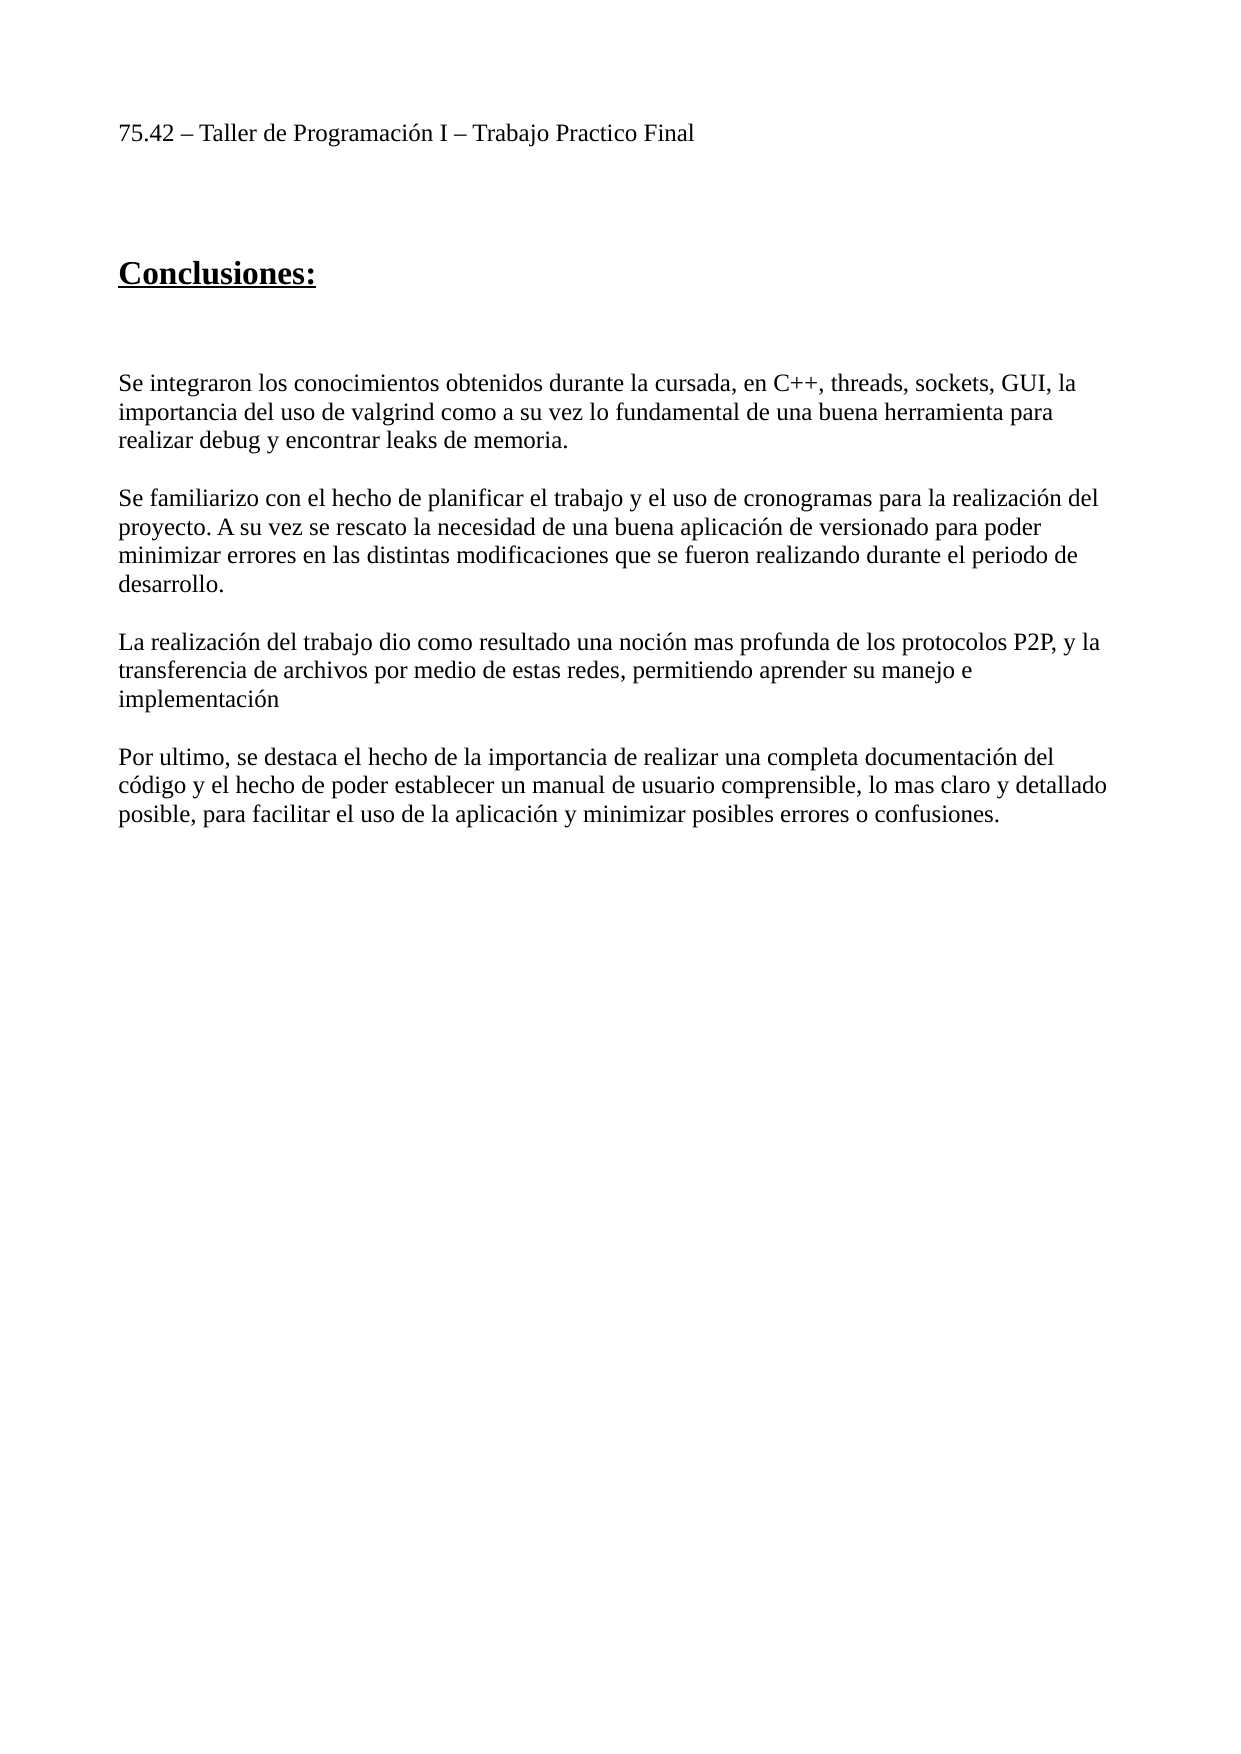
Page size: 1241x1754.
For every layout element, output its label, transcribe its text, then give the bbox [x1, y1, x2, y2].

text La realización del trabajo dio como resultado una noción mas profunda de los protocolos P2P, y la transferencia de archivos por medio de estas redes, permitiendo aprender su manejo e implementación [118, 627, 1122, 713]
text Por ultimo, se destaca el hecho de la importancia de realizar una completa documentación del código y el hecho de poder establecer un manual de usuario comprensible, lo mas claro y detallado posible, para facilitar el uso de la aplicación y minimizar posibles errores o confusiones. [118, 742, 1122, 828]
text Se integraron los conocimientos obtenidos durante la cursada, en C++, threads, sockets, GUI, la importancia del uso de valgrind como a su vez lo fundamental de una buena herramienta para realizar debug y encontrar leaks de memoria. [118, 368, 1122, 454]
text Conclusiones: [118, 253, 1122, 291]
text Se familiarizo con el hecho de planificar el trabajo y el uso de cronogramas para la realización del proyecto. A su vez se rescato la necesidad de una buena aplicación de versionado para poder minimizar errores en las distintas modificaciones que se fueron realizando durante el periodo de desarrollo. [118, 483, 1122, 598]
